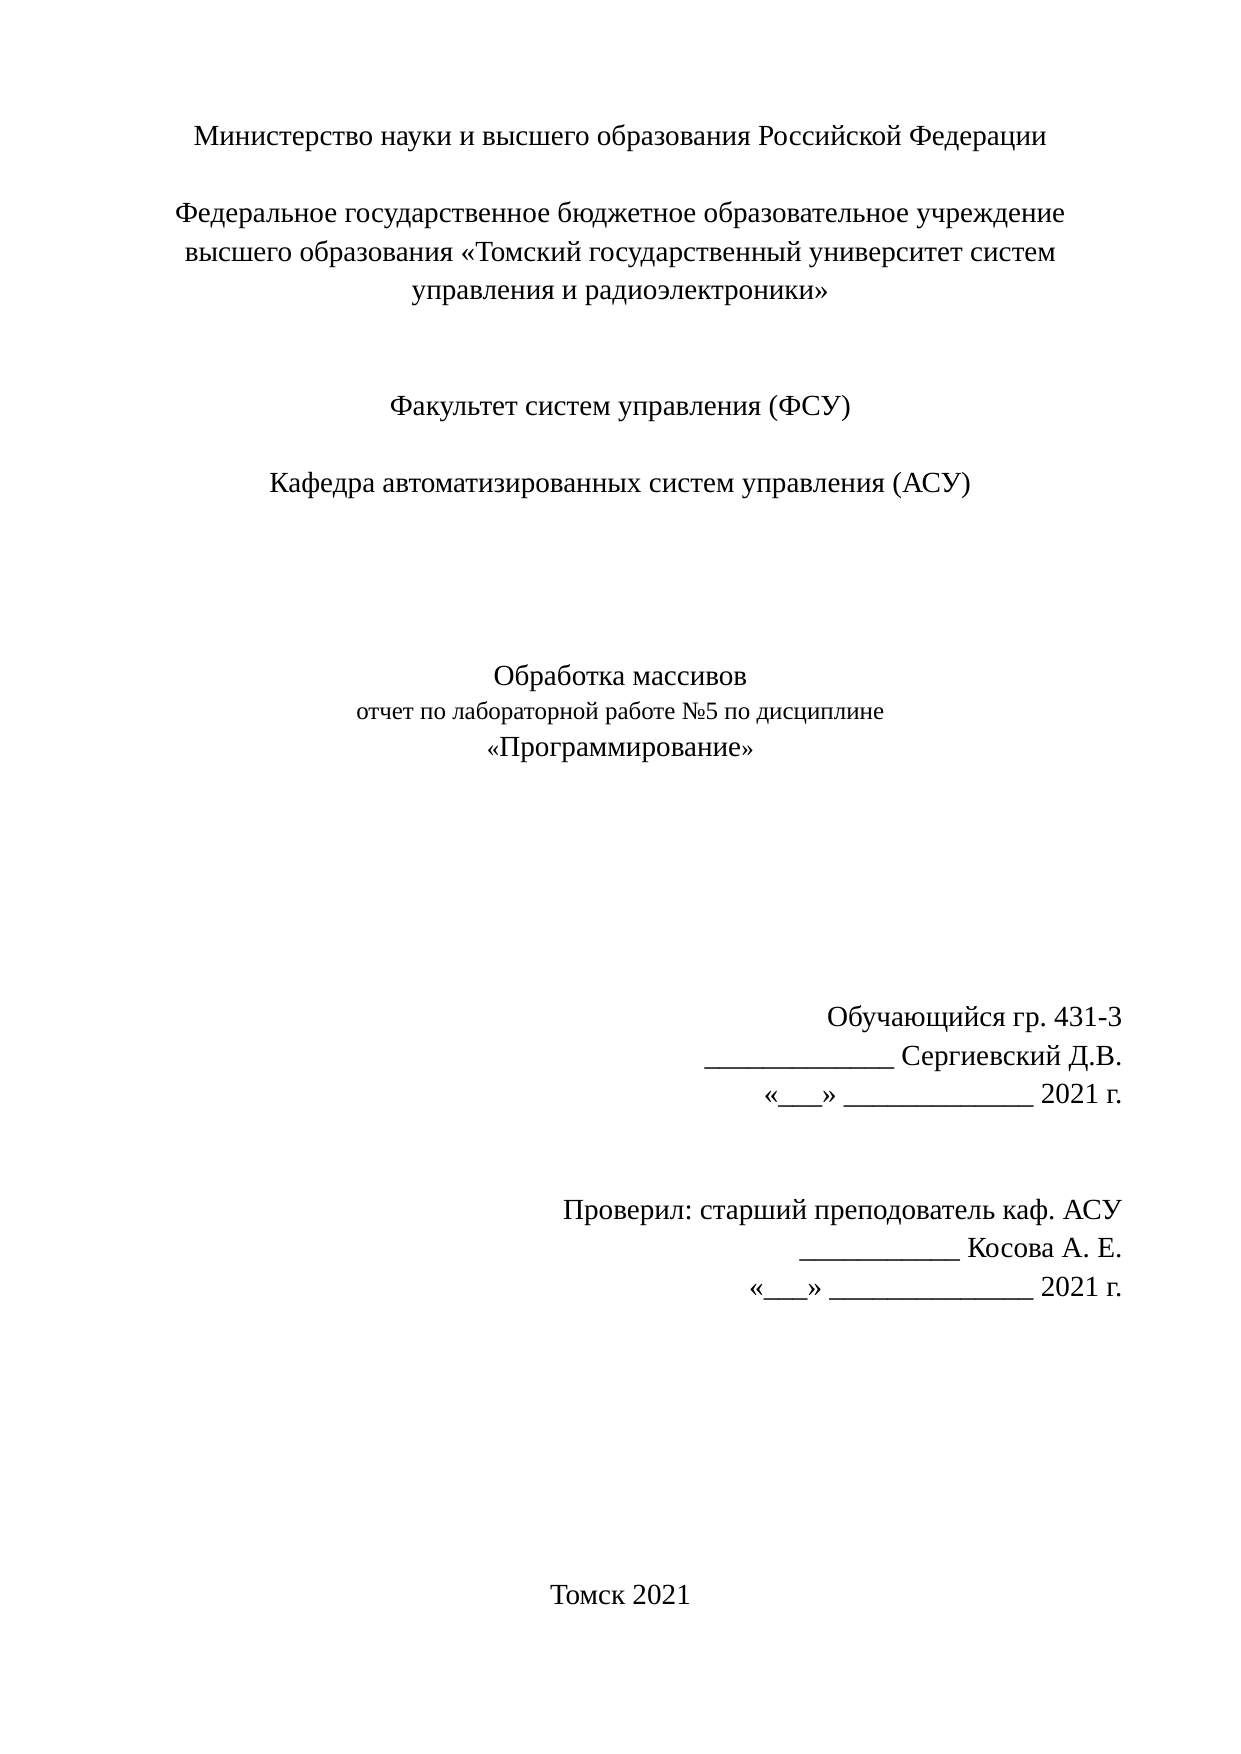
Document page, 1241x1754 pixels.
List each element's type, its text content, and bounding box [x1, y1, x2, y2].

text Факультет систем управления (ФСУ) [118, 388, 1122, 421]
text Томск 2021 [118, 1577, 1122, 1611]
text _____________ Сергиевский Д.В. [118, 1038, 1122, 1071]
text Обучающийся гр. 431-3 [118, 999, 1122, 1033]
text ___________ Косова А. Е. [118, 1230, 1122, 1264]
text Кафедра автоматизированных систем управления (АСУ) [118, 465, 1122, 498]
text Обработка массивов [118, 658, 1122, 691]
text «___» ______________ 2021 г. [118, 1269, 1122, 1302]
text Федеральное государственное бюджетное образовательное учреждение высшего образования «Томский государственный университет систем управления и радиоэлектроники» [118, 195, 1122, 306]
text отчет по лабораторной работе №5 по дисциплине [118, 696, 1122, 725]
text Проверил: старший преподователь каф. АСУ [118, 1192, 1122, 1225]
text Министерство науки и высшего образования Российской Федерации [118, 118, 1122, 152]
text «Программирование» [118, 729, 1122, 763]
text «___» _____________ 2021 г. [118, 1076, 1122, 1110]
